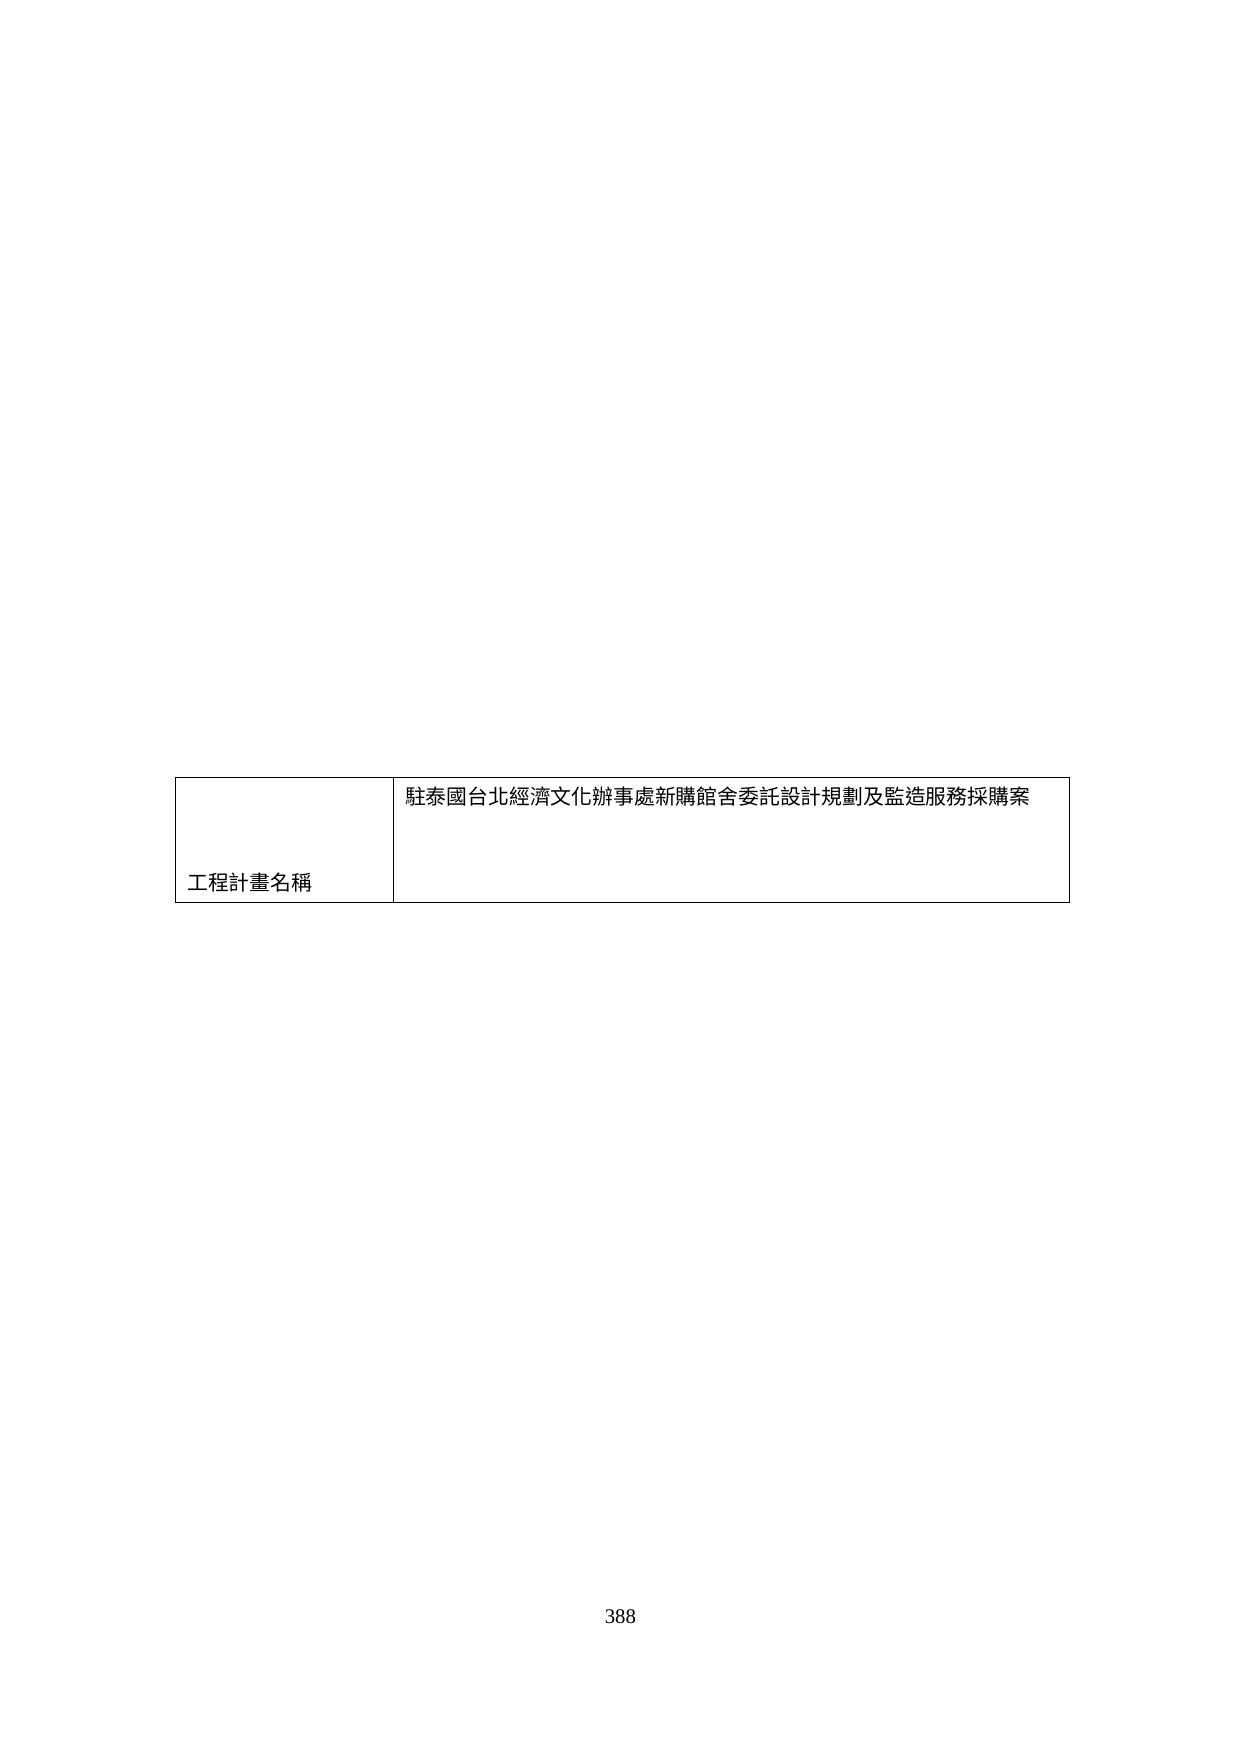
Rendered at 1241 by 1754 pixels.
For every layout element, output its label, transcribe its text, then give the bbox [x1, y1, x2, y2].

table_cell 工程計畫名稱 [176, 778, 393, 902]
table_cell 駐泰國台北經濟文化辦事處新購館舍委託設計規劃及監造服務採購案 [394, 778, 1069, 902]
